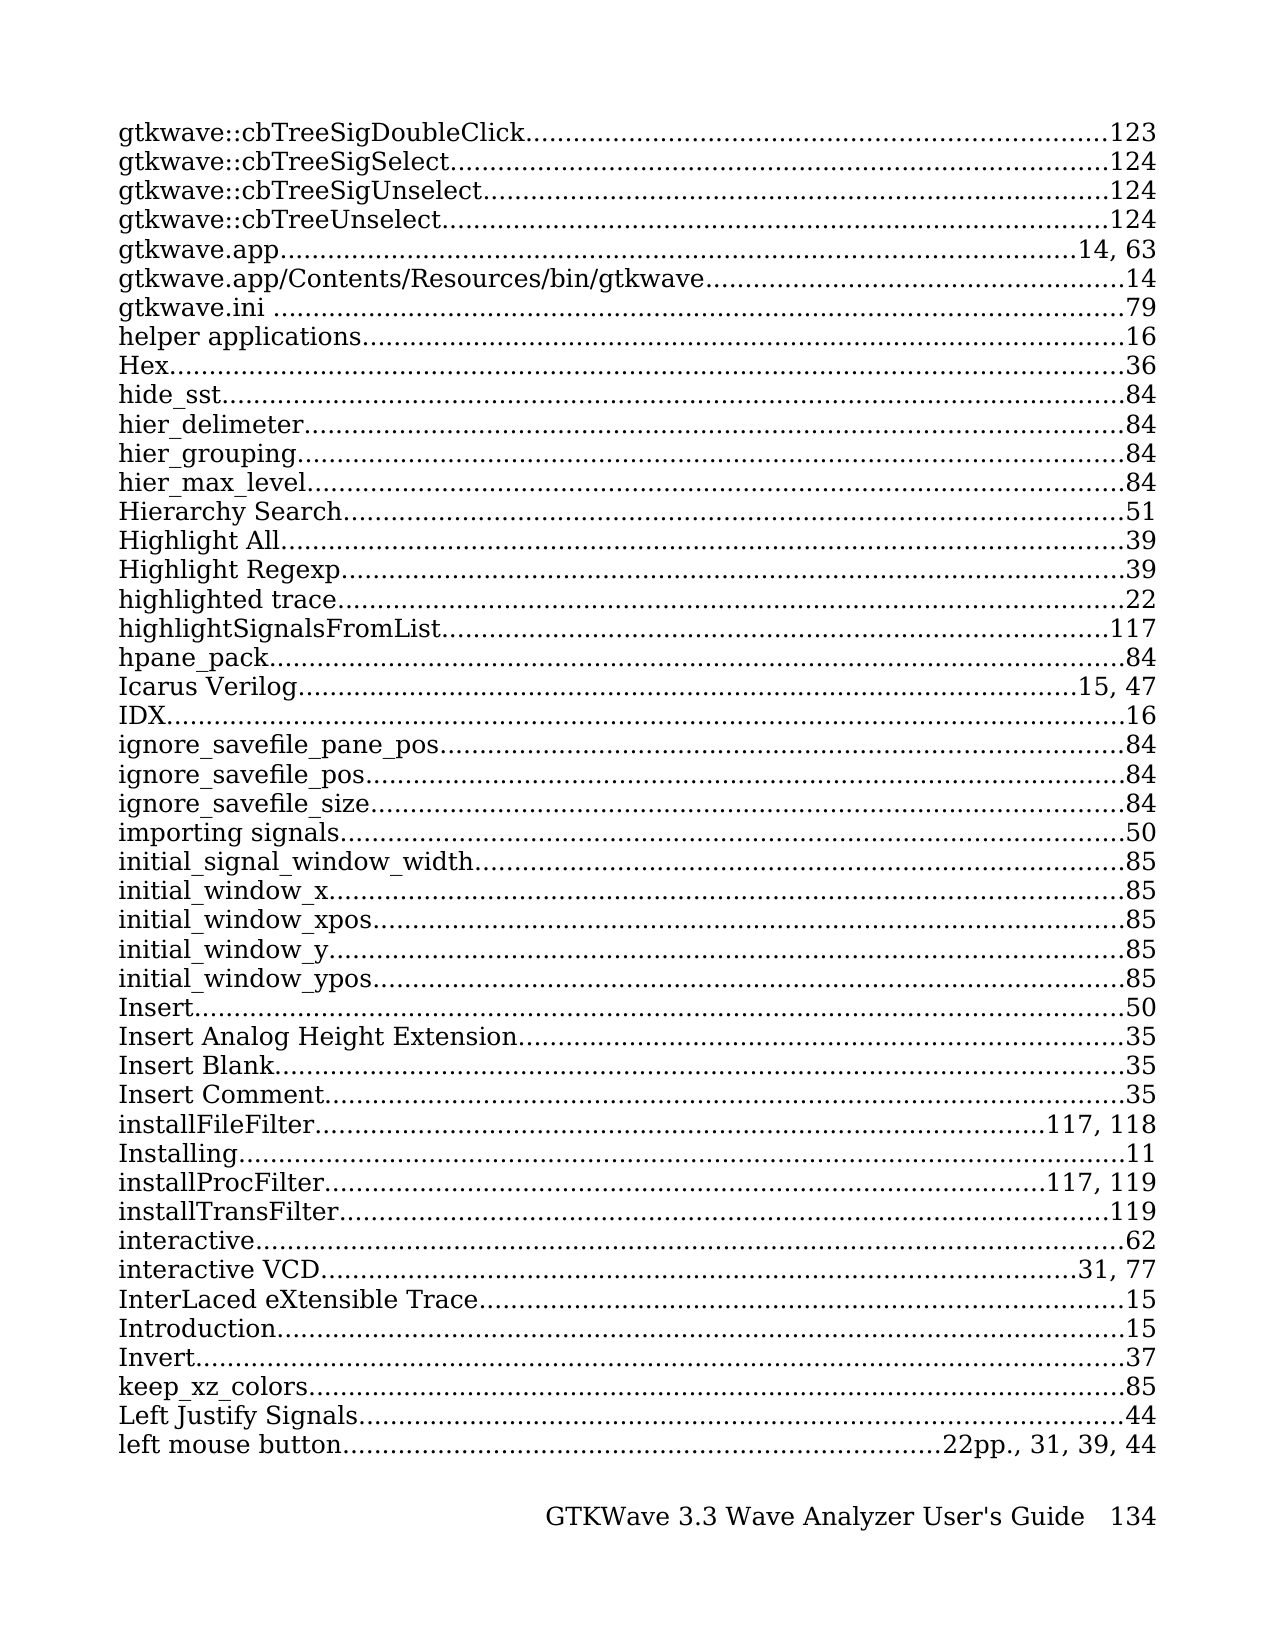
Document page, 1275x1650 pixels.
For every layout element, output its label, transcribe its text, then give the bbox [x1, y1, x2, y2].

text interactive 62 [118, 1226, 1157, 1256]
text highlighted trace 22 [118, 585, 1157, 614]
text initial_window_xpos 85 [118, 906, 1157, 935]
text Introduction 15 [118, 1314, 1157, 1343]
text gtkwave.app/Contents/Resources/bin/gtkwave 14 [118, 264, 1157, 293]
text Hierarchy Search 51 [118, 497, 1157, 526]
text Highlight Regexp 39 [118, 556, 1157, 585]
text Left Justify Signals 44 [118, 1401, 1157, 1431]
text Insert 50 [118, 993, 1157, 1022]
text hier_grouping 84 [118, 439, 1157, 468]
text helper applications 16 [118, 322, 1157, 351]
text gtkwave::cbTreeSigDoubleClick 123 [118, 118, 1157, 147]
text gtkwave::cbTreeSigUnselect 124 [118, 176, 1157, 206]
text ignore_savefile_size 84 [118, 789, 1157, 818]
text hier_max_level 84 [118, 468, 1157, 497]
text installProcFilter 117, 119 [118, 1168, 1157, 1197]
text initial_window_x 85 [118, 876, 1157, 906]
text installTransFilter 119 [118, 1197, 1157, 1226]
text importing signals 50 [118, 818, 1157, 847]
text gtkwave.ini 79 [118, 293, 1157, 322]
text Insert Blank 35 [118, 1051, 1157, 1081]
text interactive VCD 31, 77 [118, 1256, 1157, 1285]
text Icarus Verilog 15, 47 [118, 672, 1157, 701]
text installFileFilter 117, 118 [118, 1110, 1157, 1139]
text gtkwave.app 14, 63 [118, 235, 1157, 264]
text Hex 36 [118, 351, 1157, 381]
text Insert Analog Height Extension 35 [118, 1022, 1157, 1051]
text gtkwave::cbTreeUnselect 124 [118, 206, 1157, 235]
text hide_sst 84 [118, 381, 1157, 410]
text ignore_savefile_pane_pos 84 [118, 731, 1157, 760]
text Invert 37 [118, 1343, 1157, 1372]
text left mouse button 22pp., 31, 39, 44 [118, 1431, 1157, 1460]
text hpane_pack 84 [118, 643, 1157, 672]
text initial_window_ypos 85 [118, 964, 1157, 993]
text gtkwave::cbTreeSigSelect 124 [118, 147, 1157, 176]
text Installing 11 [118, 1139, 1157, 1168]
text InterLaced eXtensible Trace 15 [118, 1285, 1157, 1314]
text Insert Comment 35 [118, 1081, 1157, 1110]
text highlightSignalsFromList 117 [118, 614, 1157, 643]
text initial_window_y 85 [118, 935, 1157, 964]
text keep_xz_colors 85 [118, 1372, 1157, 1401]
text initial_signal_window_width 85 [118, 847, 1157, 876]
text IDX 16 [118, 701, 1157, 731]
text Highlight All 39 [118, 526, 1157, 556]
text ignore_savefile_pos 84 [118, 760, 1157, 789]
text hier_delimeter 84 [118, 410, 1157, 439]
